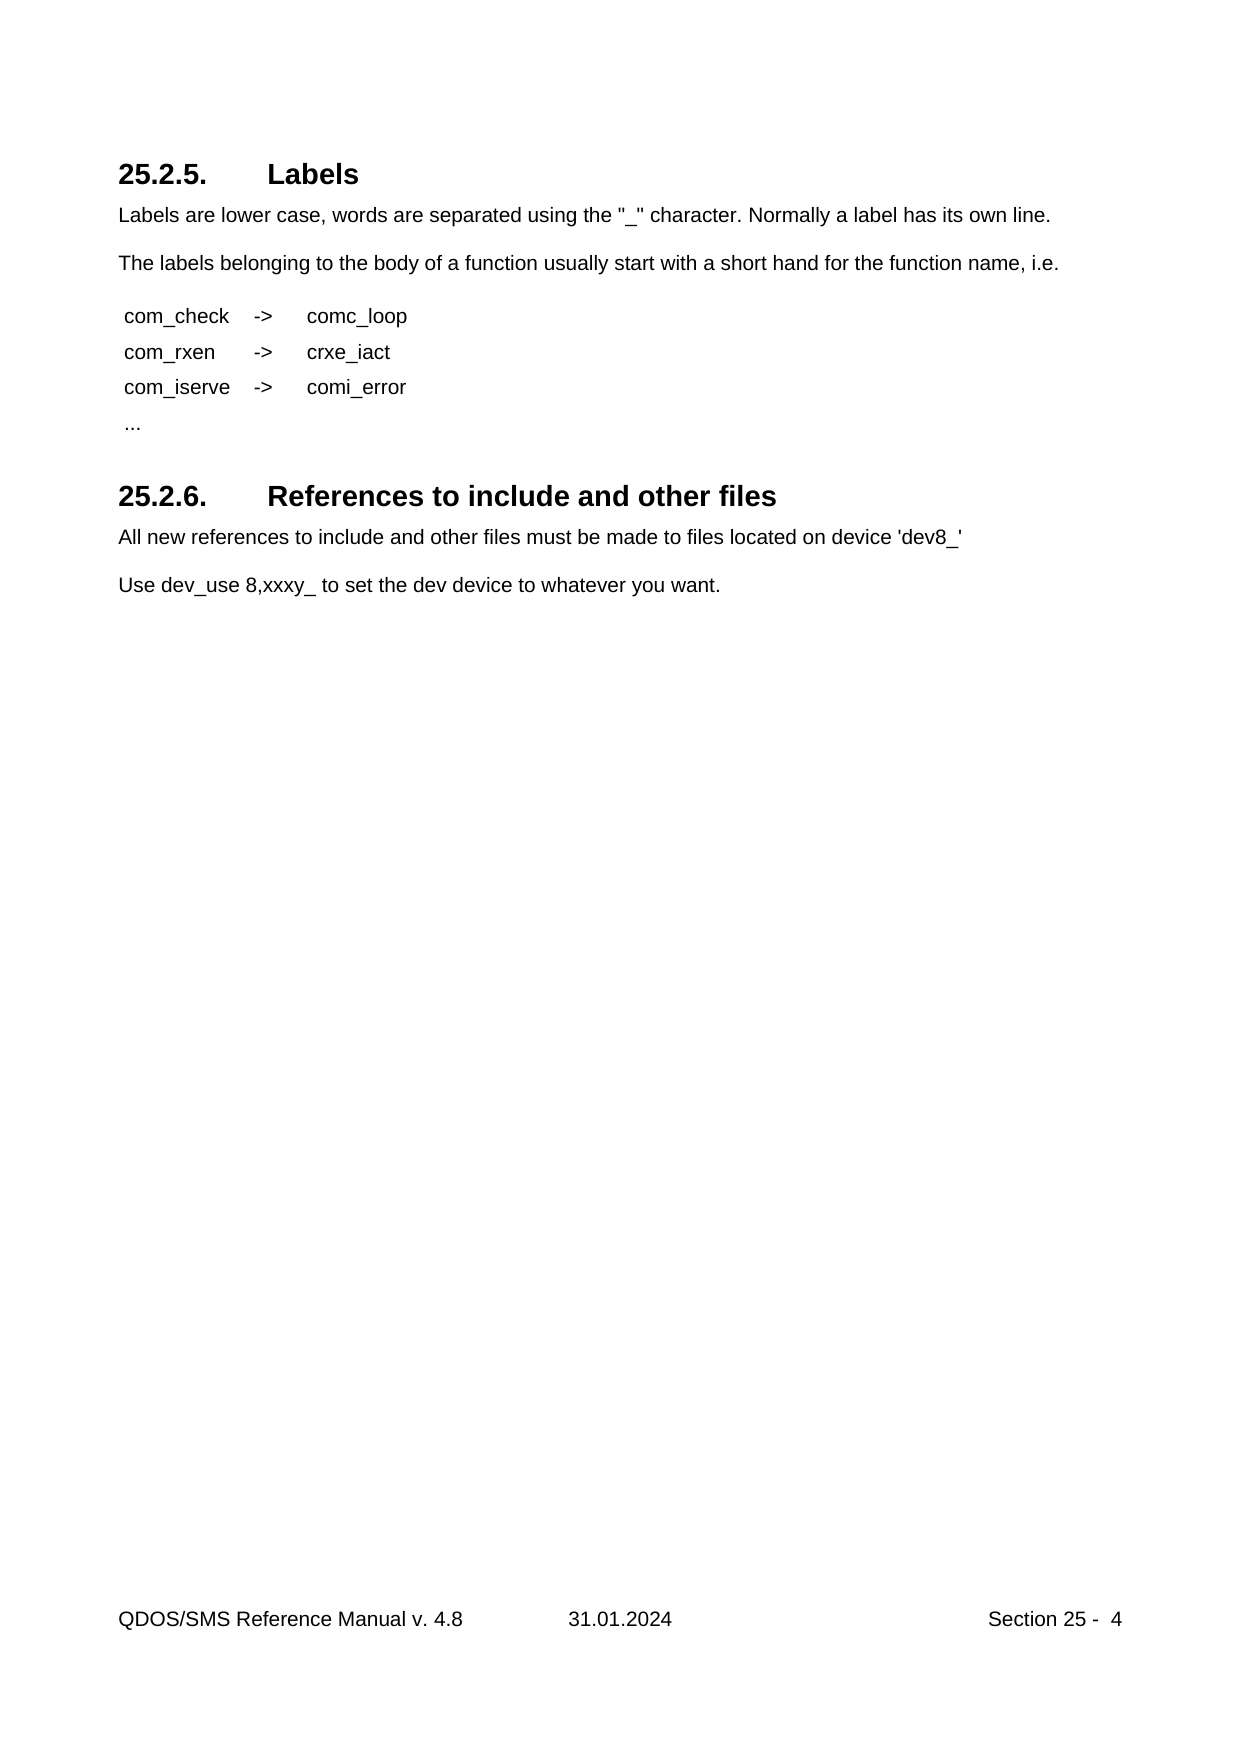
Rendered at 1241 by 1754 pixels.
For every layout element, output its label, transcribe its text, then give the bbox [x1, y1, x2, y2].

text The labels belonging to the body of a function usually start with a short hand for the function name, i.e. [118, 251, 1122, 274]
subtitle References to include and other files [118, 479, 1122, 512]
table_cell crxe_iact [301, 334, 426, 369]
text Use dev_use 8,xxxy_ to set the dev device to whatever you want. [118, 573, 1122, 597]
text All new references to include and other files must be made to files located on device 'dev8_' [118, 525, 1122, 549]
table_header com_check [118, 299, 248, 334]
table_cell ... [118, 405, 426, 440]
table_header -> [248, 299, 301, 334]
text Labels are lower case, words are separated using the "_" character. Normally a label has its own line. [118, 203, 1122, 227]
subtitle Labels [118, 157, 1122, 190]
table_cell -> [248, 334, 301, 369]
table_cell com_rxen [118, 334, 248, 369]
table_header comc_loop [301, 299, 426, 334]
table_cell com_iserve [118, 369, 248, 405]
table_cell -> [248, 369, 301, 405]
table_cell comi_error [301, 369, 426, 405]
